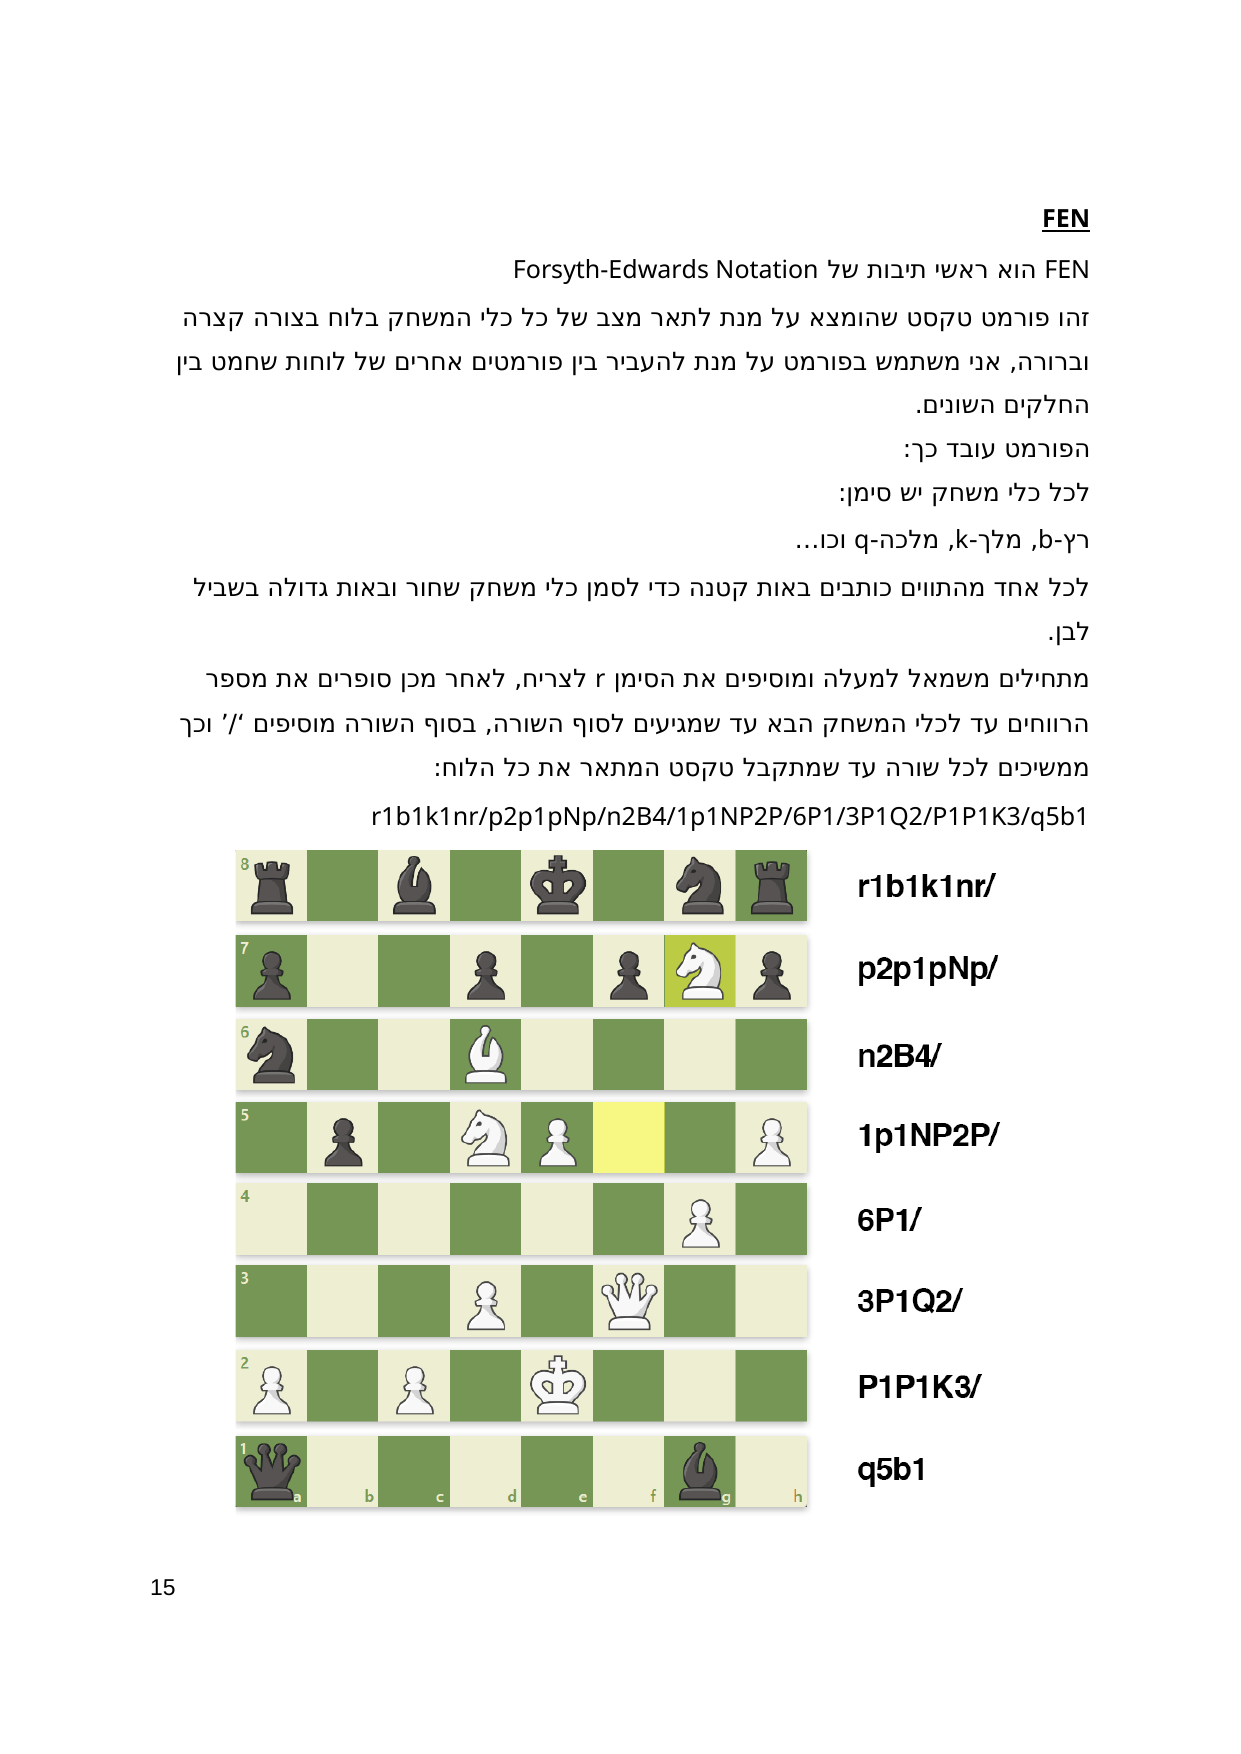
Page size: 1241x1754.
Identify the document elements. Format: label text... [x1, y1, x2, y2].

text FEN [150, 201, 1090, 235]
text לכל כלי משחק יש סימן: [150, 478, 1090, 507]
picture [235, 850, 1005, 1519]
text זהו פורמט טקסט שהומצא על מנת לתאר מצב של כל כלי המשחק בלוח בצורה קצרה וברורה, אני משתמש בפורמט על מנת להעביר בין פורמטים אחרים של לוחות שחמט בין החלקים השונים. [150, 303, 1090, 420]
text מתחילים משמאל למעלה ומוסיפים את הסימן r לצריח, לאחר מכן סופרים את מספר הרווחים עד לכלי המשחק הבא עד שמגיעים לסוף השורה, בסוף השורה מוסיפים ‘/’ וכך ממשיכים לכל שורה עד שמתקבל טקסט המתאר את כל הלוח: r1b1k1nr/p2p1pNp/n2B4/1p1NP2P/6P1/3P1Q2/P1P1K3/q5b1 [150, 660, 1090, 833]
text רץ-b, מלך-k, מלכה-q וכו… [150, 522, 1090, 556]
text לכל אחד מהתווים כותבים באות קטנה כדי לסמן כלי משחק שחור ובאות גדולה בשביל לבן. [150, 573, 1090, 646]
text FEN הוא ראשי תיבות של Forsyth-Edwards Notation [150, 252, 1090, 286]
text הפורמט עובד כך: [150, 434, 1090, 463]
